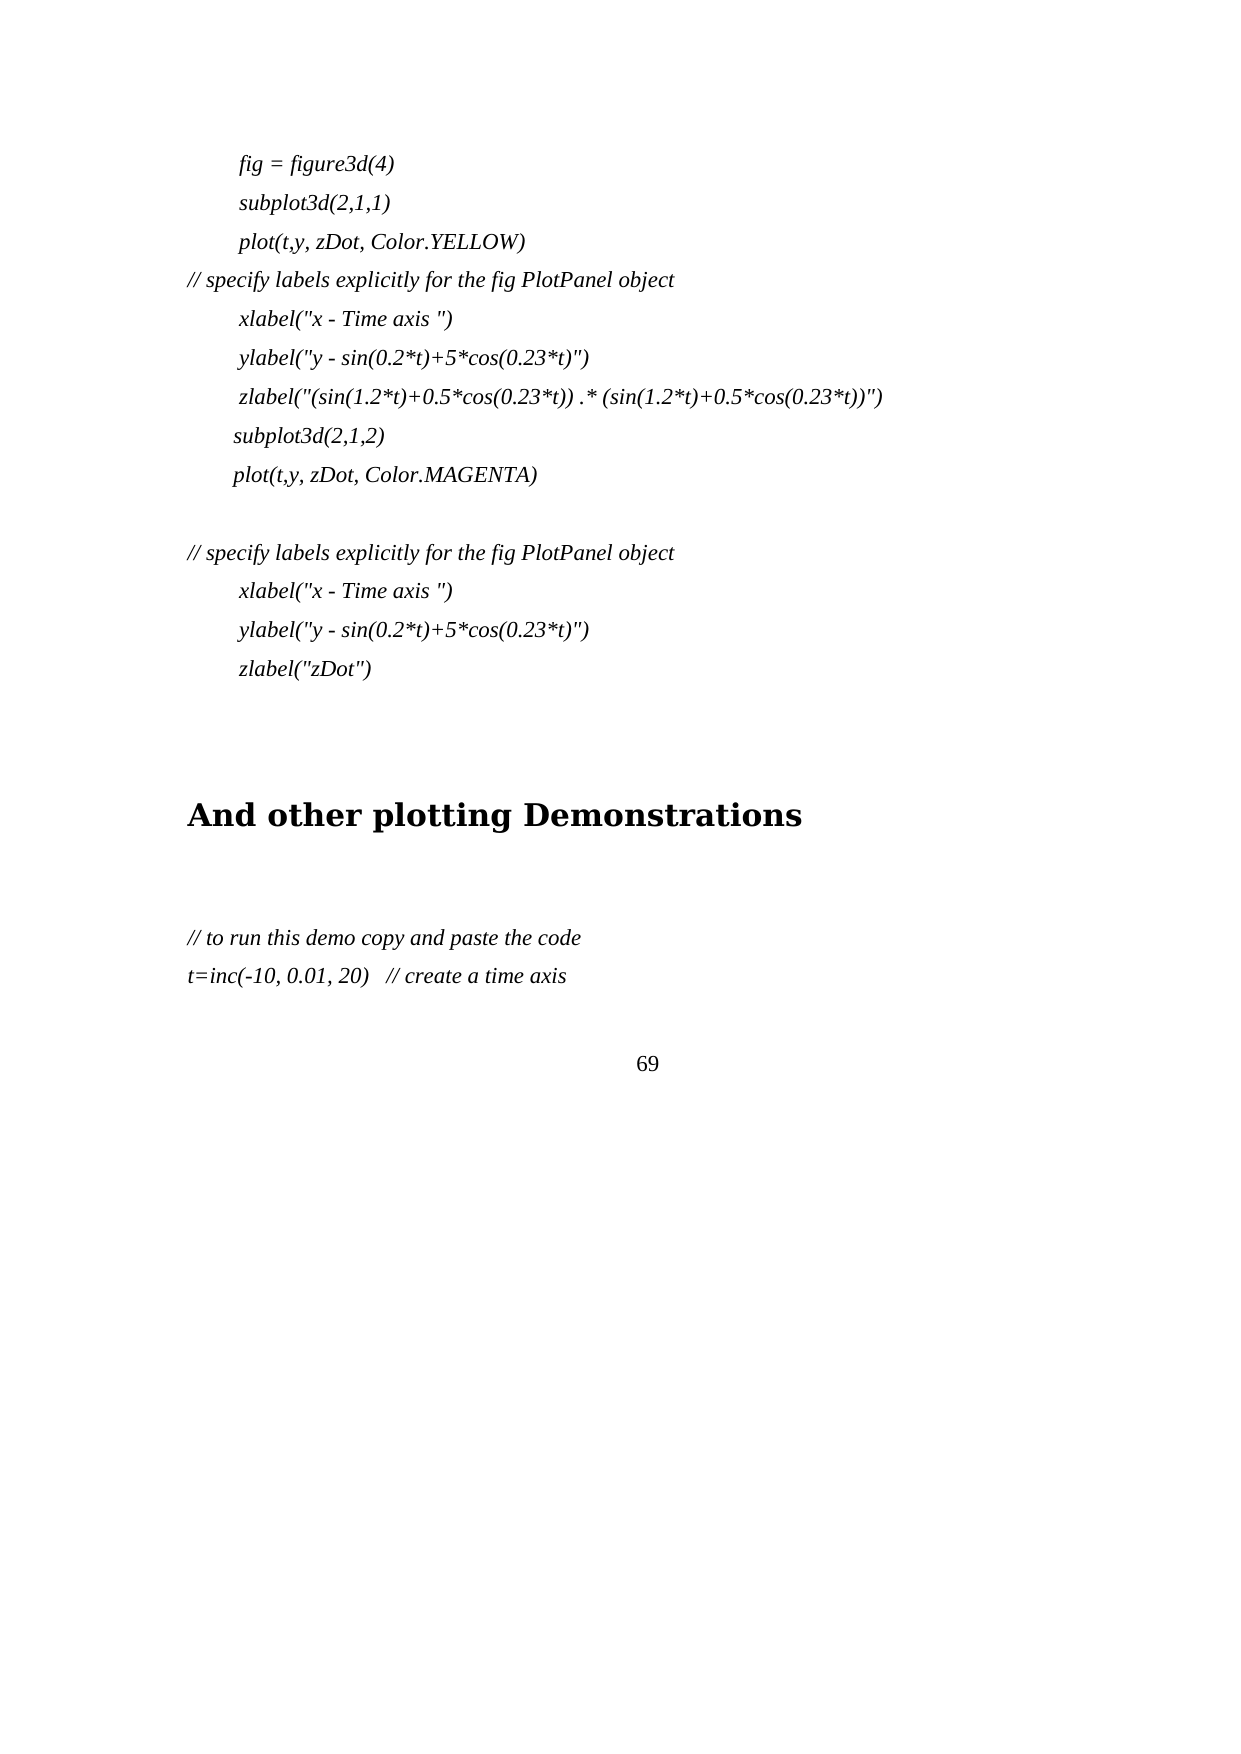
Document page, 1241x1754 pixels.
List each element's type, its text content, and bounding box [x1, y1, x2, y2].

text ylabel("y - sin(0.2*t)+5*cos(0.23*t)") [187, 344, 1108, 371]
text zlabel("zDot") [187, 655, 1108, 681]
text t=inc(-10, 0.01, 20) // create a time axis [187, 962, 1108, 989]
text fig = figure3d(4) [187, 150, 1108, 176]
text xlabel("x - Time axis ") [187, 305, 1108, 332]
text plot(t,y, zDot, Color.YELLOW) [187, 228, 1108, 254]
text subplot3d(2,1,2) [187, 422, 1108, 448]
text xlabel("x - Time axis ") [187, 577, 1108, 604]
text // specify labels explicitly for the fig PlotPanel object [187, 538, 1108, 565]
text // to run this demo copy and paste the code [187, 924, 1108, 950]
text subplot3d(2,1,1) [187, 189, 1108, 215]
text plot(t,y, zDot, Color.MAGENTA) [187, 461, 1108, 487]
subtitle And other plotting Demonstrations [187, 797, 1108, 833]
text zlabel("(sin(1.2*t)+0.5*cos(0.23*t)) .* (sin(1.2*t)+0.5*cos(0.23*t))") [187, 383, 1108, 409]
text // specify labels explicitly for the fig PlotPanel object [187, 267, 1108, 293]
text ylabel("y - sin(0.2*t)+5*cos(0.23*t)") [187, 616, 1108, 643]
